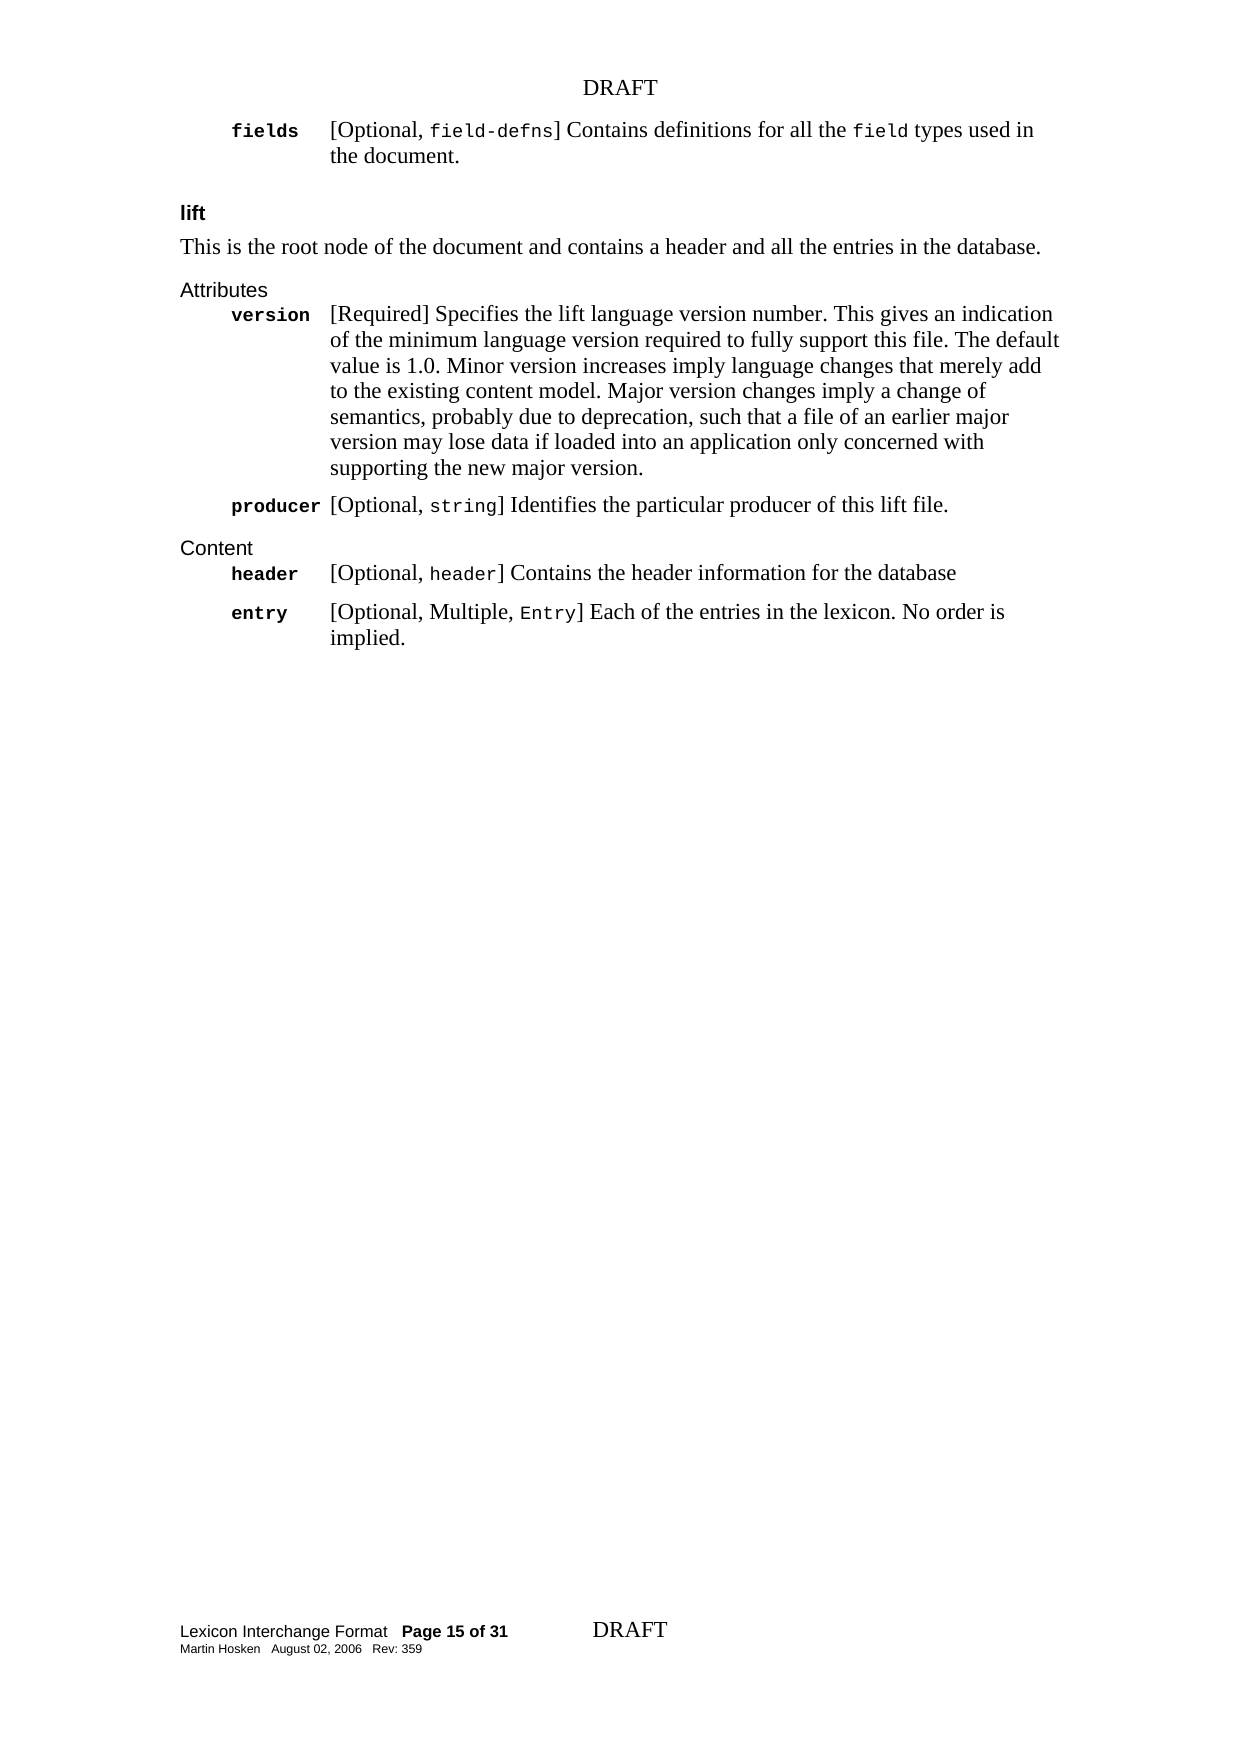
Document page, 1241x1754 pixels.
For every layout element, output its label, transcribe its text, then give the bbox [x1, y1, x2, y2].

text entry [Optional, Multiple, Entry] Each of the entries in the lexicon. No order is implied. [231, 599, 1061, 650]
text fields [Optional, field-defns] Contains definitions for all the field types used in the document. [231, 117, 1061, 168]
text version [Required] Specifies the lift language version number. This gives an indication of the minimum language version required to fully support this file. The default value is 1.0. Minor version increases imply language changes that merely add to the existing content model. Major version changes imply a change of semantics, probably due to deprecation, such that a file of an earlier major version may lose data if loaded into an application only concerned with supporting the new major version. [231, 301, 1061, 480]
subtitle Content [180, 537, 1061, 560]
text This is the root node of the document and contains a header and all the entries in the database. [180, 234, 1061, 259]
subtitle Attributes [180, 278, 1061, 301]
subtitle lift [180, 202, 1061, 225]
text header [Optional, header] Contains the header information for the database [231, 560, 1061, 586]
text producer [Optional, string] Identifies the particular producer of this lift file. [231, 492, 1061, 518]
